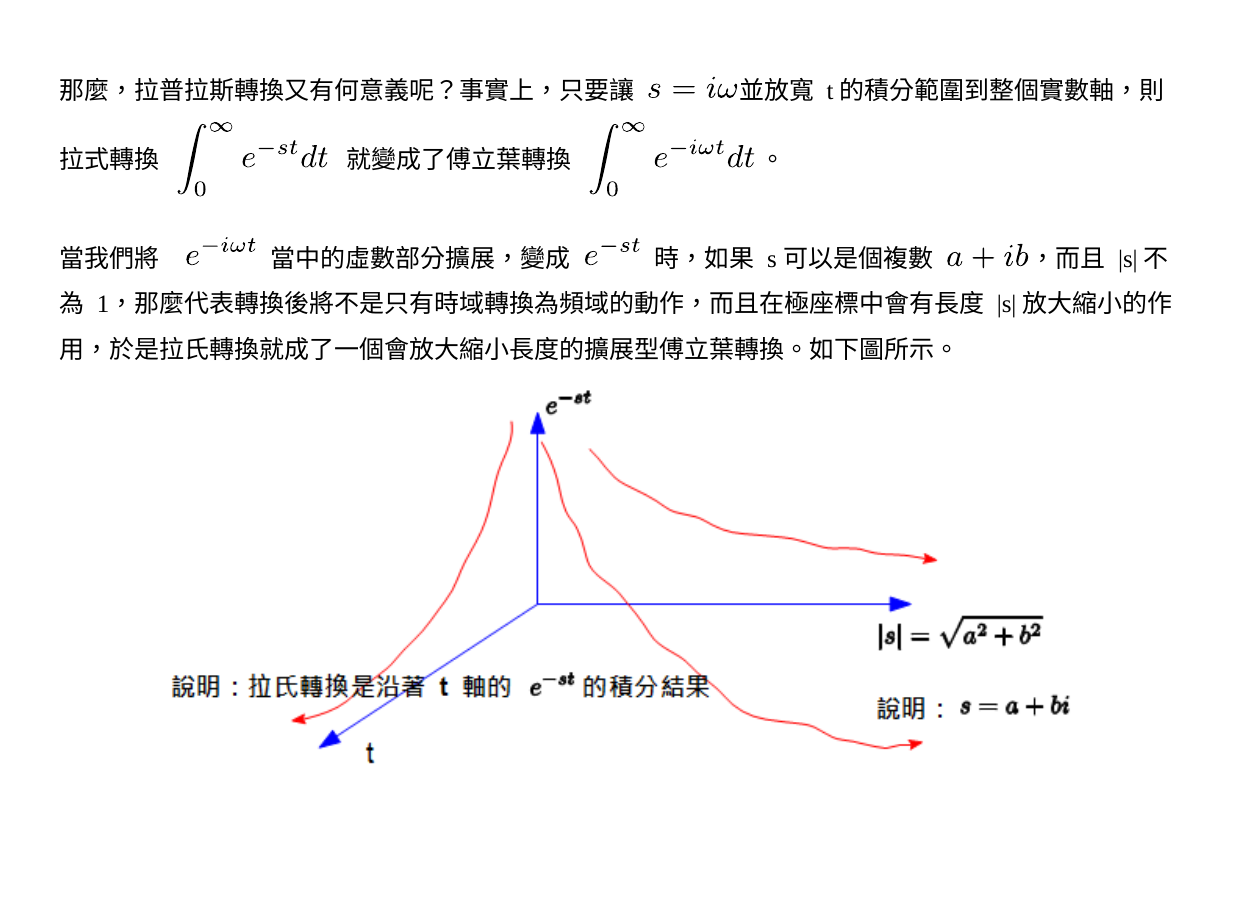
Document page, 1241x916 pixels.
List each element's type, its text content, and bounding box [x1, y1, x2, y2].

text 那麼，拉普拉斯轉換又有何意義呢？事實上，只要讓 並放寬 t 的積分範圍到整個實數軸，則拉式轉換 就變成了傅立葉轉換 。 [59, 71, 1181, 202]
picture [160, 386, 1081, 768]
text 當我們將 當中的虛數部分擴展，變成 時，如果 s 可以是個複數 ，而且 |s| 不為 1，那麼代表轉換後將不是只有時域轉換為頻域的動作，而且在極座標中會有長度 |s| 放大縮小的作用，於是拉氏轉換就成了一個會放大縮小長度的擴展型傅立葉轉換。如下圖所示。 [59, 235, 1181, 365]
